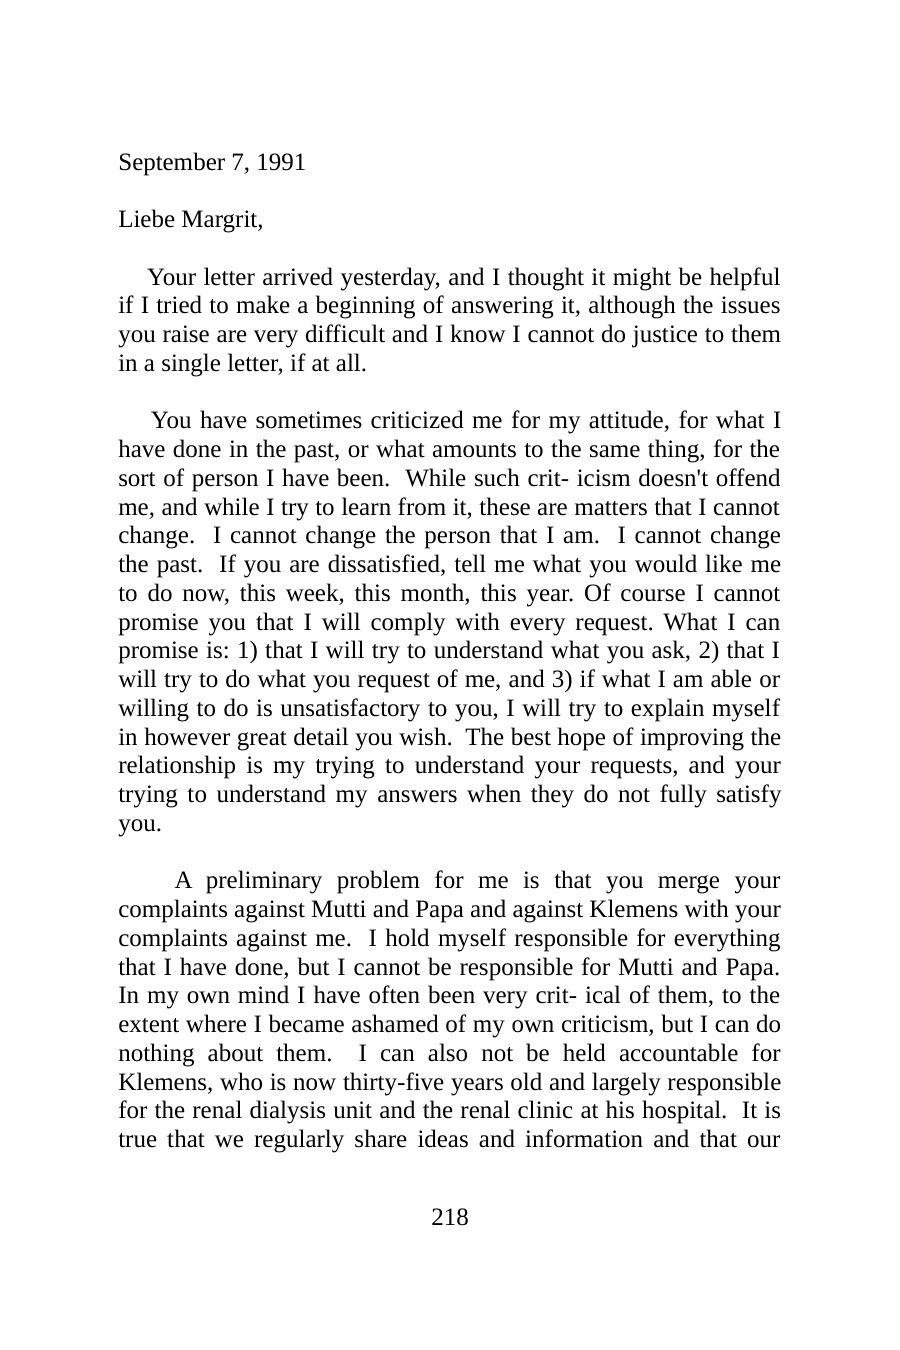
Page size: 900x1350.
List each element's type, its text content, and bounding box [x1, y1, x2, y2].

text You have sometimes criticized me for my attitude, for what I have done in the past, or what amounts to the same thing, for the sort of person I have been. While such crit- icism doesn't offend me, and while I try to learn from it, these are matters that I cannot change. I cannot change the person that I am. I cannot change the past. If you are dissatisfied, tell me what you would like me to do now, this week, this month, this year. Of course I cannot promise you that I will comply with every request. What I can promise is: 1) that I will try to understand what you ask, 2) that I will try to do what you request of me, and 3) if what I am able or willing to do is unsatisfactory to you, I will try to explain myself in however great detail you wish. The best hope of improving the relationship is my trying to understand your requests, and your trying to understand my answers when they do not fully satisfy you. [118, 406, 782, 837]
text Liebe Margrit, [118, 204, 782, 233]
text A preliminary problem for me is that you merge your complaints against Mutti and Papa and against Klemens with your complaints against me. I hold myself responsible for everything that I have done, but I cannot be responsible for Mutti and Papa. In my own mind I have often been very crit- ical of them, to the extent where I became ashamed of my own criticism, but I can do nothing about them. I can also not be held accountable for Klemens, who is now thirty-five years old and largely responsible for the renal dialysis unit and the renal clinic at his hospital. It is true that we regularly share ideas and information and that our [118, 866, 782, 1153]
text September 7, 1991 [118, 147, 782, 176]
text Your letter arrived yesterday, and I thought it might be helpful if I tried to make a beginning of answering it, although the issues you raise are very difficult and I know I cannot do justice to them in a single letter, if at all. [118, 262, 782, 377]
